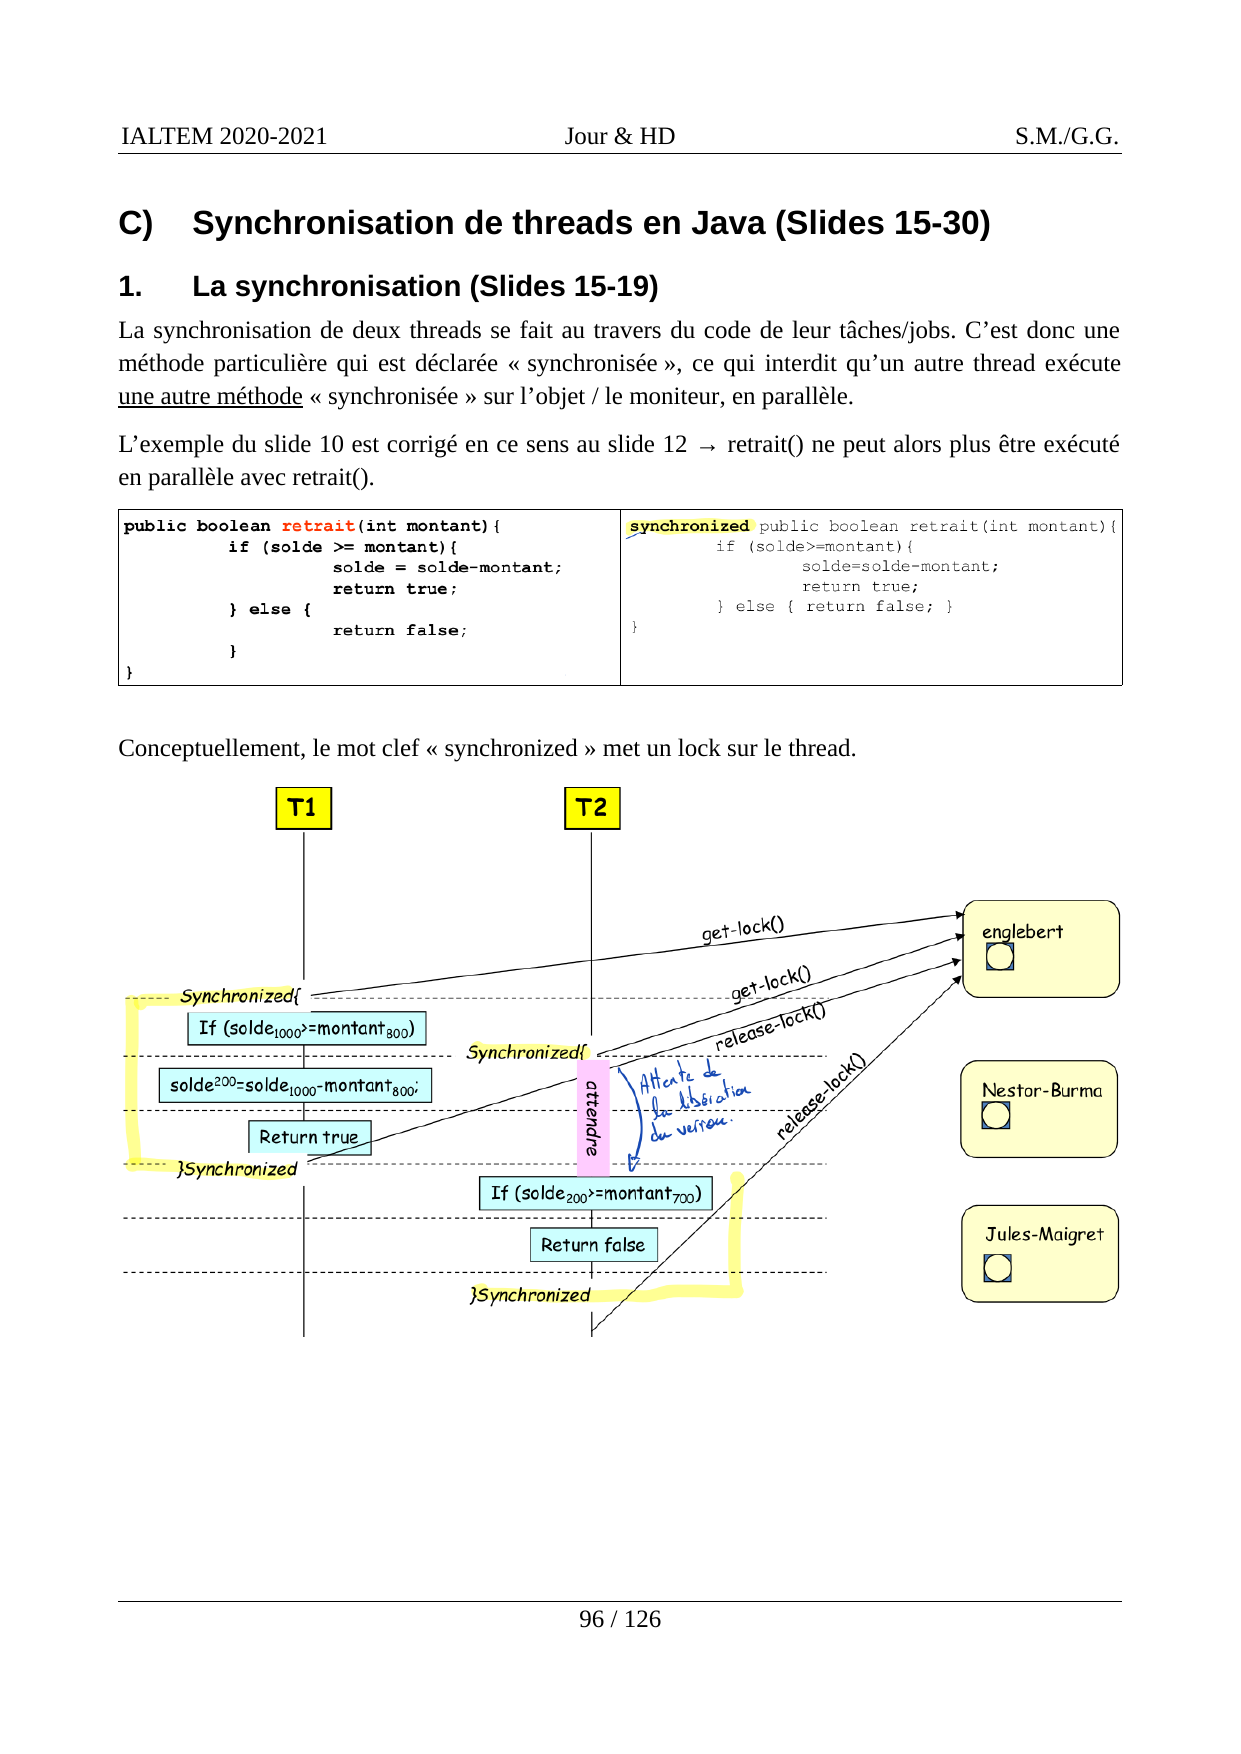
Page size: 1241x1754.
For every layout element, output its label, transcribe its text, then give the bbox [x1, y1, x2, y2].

subtitle Synchronisation de threads en Java (Slides 15-30) [118, 203, 1122, 242]
table_header [119, 510, 620, 685]
picture [118, 780, 1123, 1337]
picture [625, 515, 1117, 633]
table_header [621, 510, 1122, 685]
text L’exemple du slide 10 est corrigé en ce sens au slide 12 → retrait() ne peut alors plus être exécuté en parallèle avec retrait(). [118, 429, 1122, 491]
subtitle La synchronisation (Slides 15-19) [118, 269, 1122, 303]
picture [123, 515, 566, 680]
text La synchronisation de deux threads se fait au travers du code de leur tâches/jobs. C’est donc une méthode particulière qui est déclarée « synchronisée », ce qui interdit qu’un autre thread exécute une autre méthode « synchronisée » sur l’objet / le moniteur, en parallèle. [118, 315, 1122, 410]
text Conceptuellement, le mot clef « synchronized » met un lock sur le thread. [118, 733, 1122, 762]
